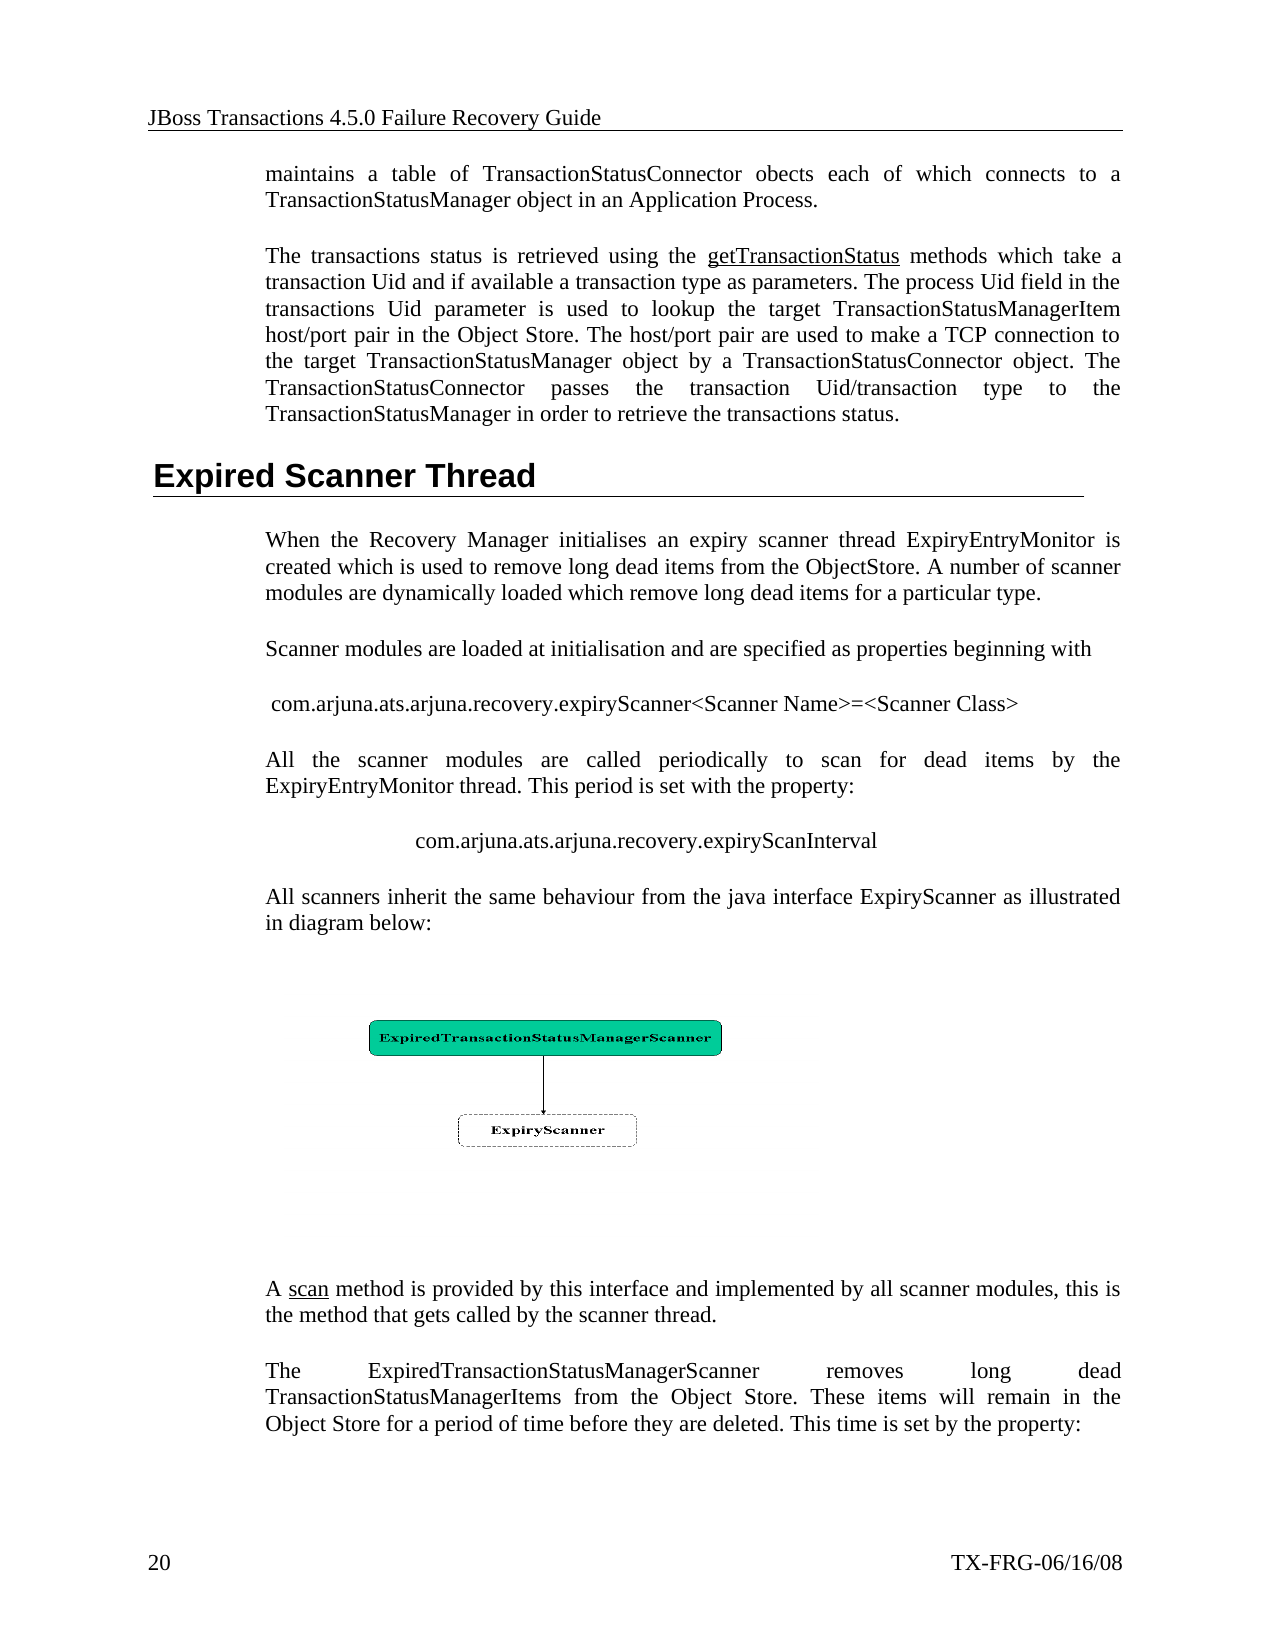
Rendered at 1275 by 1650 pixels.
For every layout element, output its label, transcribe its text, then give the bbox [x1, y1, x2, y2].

picture [284, 973, 819, 1237]
text A scan method is provided by this interface and implemented by all scanner modules, this is the method that gets called by the scanner thread. [265, 1275, 1122, 1328]
text Scanner modules are loaded at initialisation and are specified as properties beginning with [265, 634, 1122, 661]
text All the scanner modules are called periodically to scan for dead items by the ExpiryEntryMonitor thread. This period is set with the property: [265, 746, 1122, 798]
subtitle Expired Scanner Thread [153, 456, 1084, 496]
text The ExpiredTransactionStatusManagerScanner removes long dead TransactionStatusManagerItems from the Object Store. These items will remain in the Object Store for a period of time before they are deleted. This time is set by the property: [265, 1357, 1122, 1436]
text maintains a table of TransactionStatusConnector obects each of which connects to a TransactionStatusManager object in an Application Process. [265, 160, 1122, 213]
text When the Recovery Manager initialises an expiry scanner thread ExpiryEntryMonitor is created which is used to remove long dead items from the ObjectStore. A number of scanner modules are dynamically loaded which remove long dead items for a particular type. [265, 526, 1122, 605]
text All scanners inherit the same behaviour from the java interface ExpiryScanner as illustrated in diagram below: [265, 883, 1122, 936]
text com.arjuna.ats.arjuna.recovery.expiryScanInterval [265, 827, 1122, 854]
text The transactions status is retrieved using the getTransactionStatus methods which take a transaction Uid and if available a transaction type as parameters. The process Uid field in the transactions Uid parameter is used to lookup the target TransactionStatusManagerItem host/port pair in the Object Store. The host/port pair are used to make a TCP connection to the target TransactionStatusManager object by a TransactionStatusConnector object. The TransactionStatusConnector passes the transaction Uid/transaction type to the TransactionStatusManager in order to retrieve the transactions status. [265, 242, 1122, 426]
text com.arjuna.ats.arjuna.recovery.expiryScanner<Scanner Name>=<Scanner Class> [265, 690, 1122, 716]
